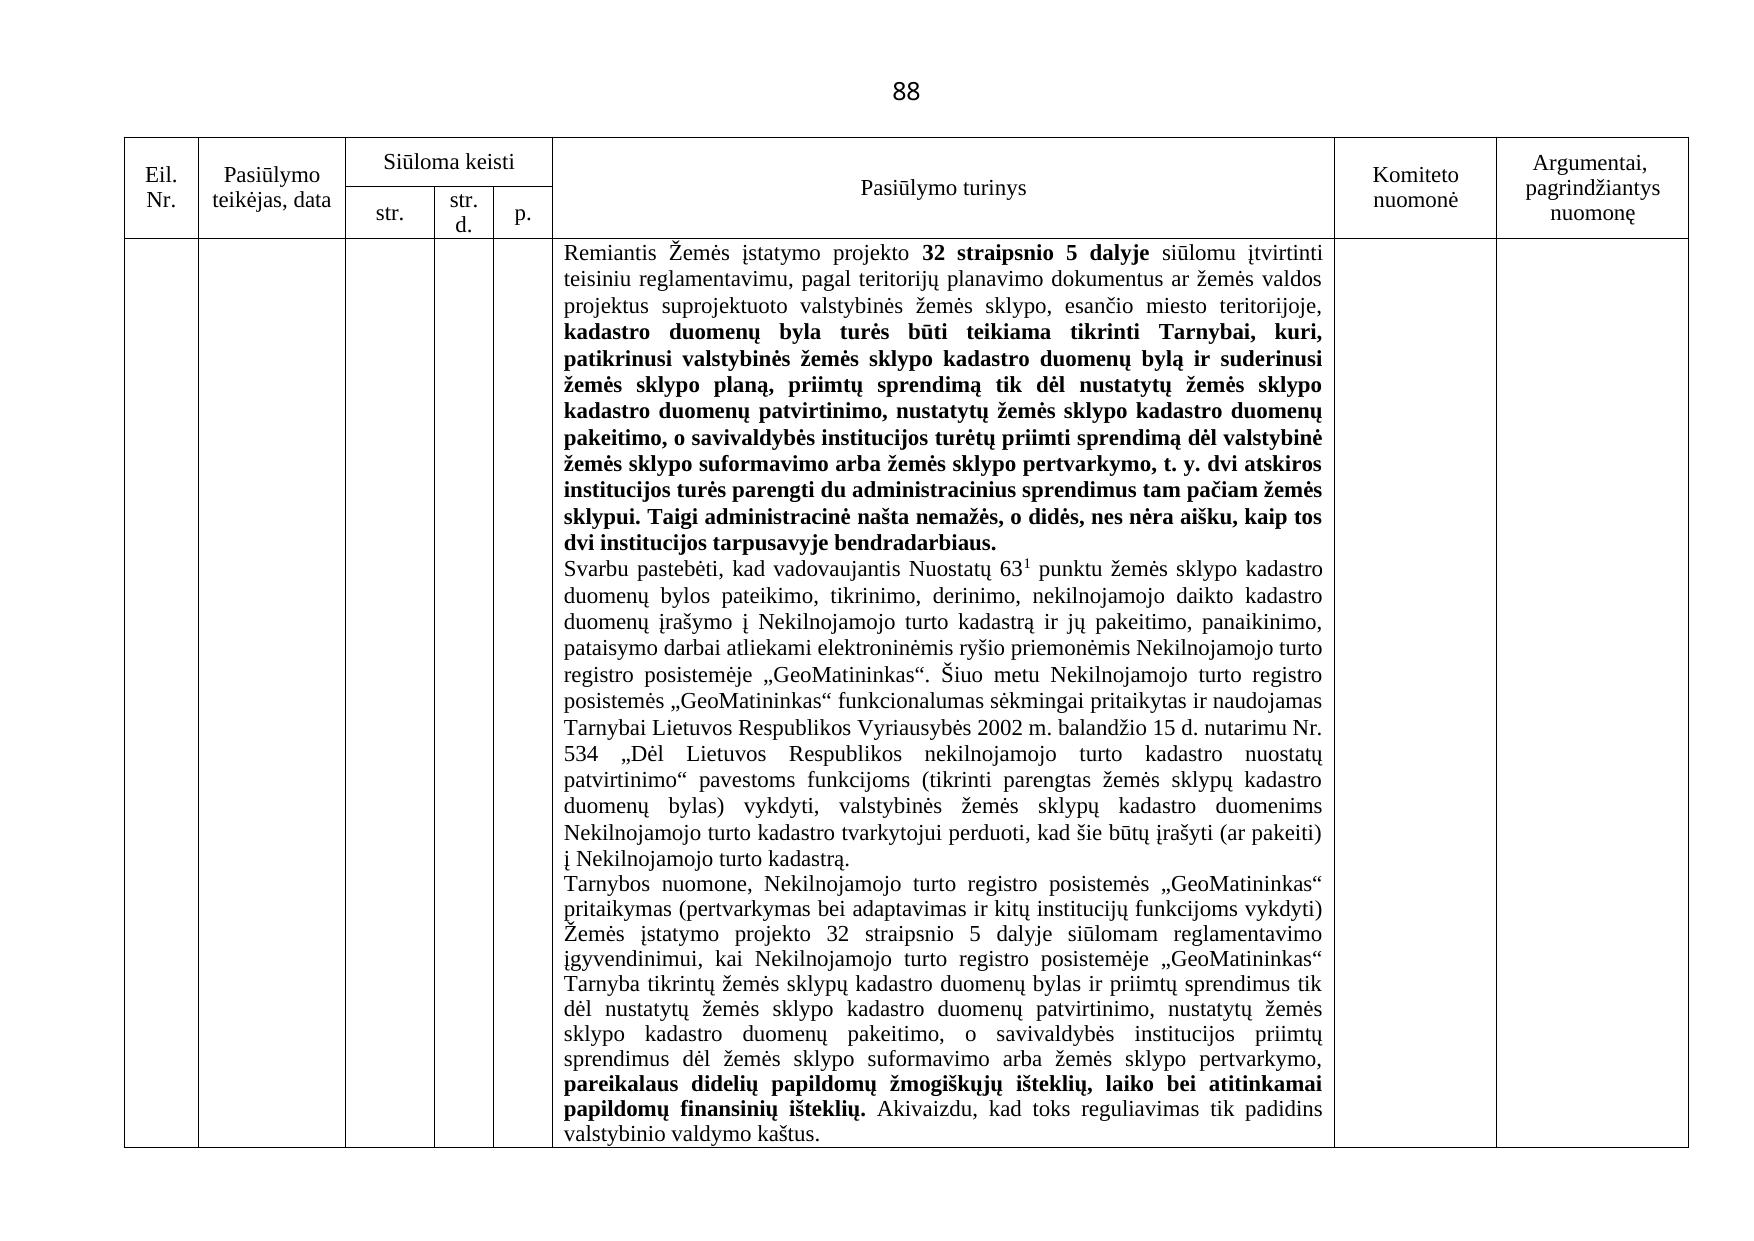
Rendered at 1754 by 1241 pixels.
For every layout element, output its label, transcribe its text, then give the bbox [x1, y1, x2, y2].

table_cell [199, 239, 345, 1147]
table_cell Remiantis Žemės įstatymo projekto 32 straipsnio 5 dalyje siūlomu įtvirtinti teisiniu reglamentavimu, pagal teritorijų planavimo dokumentus ar žemės valdos projektus suprojektuoto valstybinės žemės sklypo, esančio miesto teritorijoje, kadastro duomenų byla turės būti teikiama tikrinti Tarnybai, kuri, patikrinusi valstybinės žemės sklypo kadastro duomenų bylą ir suderinusi žemės sklypo planą, priimtų sprendimą tik dėl nustatytų žemės sklypo kadastro duomenų patvirtinimo, nustatytų žemės sklypo kadastro duomenų pakeitimo, o savivaldybės institucijos turėtų priimti sprendimą dėl valstybinė žemės sklypo suformavimo arba žemės sklypo pertvarkymo, t. y. dvi atskiros institucijos turės parengti du administracinius sprendimus tam pačiam žemės sklypui. Taigi administracinė našta nemažės, o didės, nes nėra aišku, kaip tos dvi institucijos tarpusavyje bendradarbiaus. Svarbu pastebėti, kad vadovaujantis Nuostatų 631 punktu žemės sklypo kadastro duomenų bylos pateikimo, tikrinimo, derinimo, nekilnojamojo daikto kadastro duomenų įrašymo į Nekilnojamojo turto kadastrą ir jų pakeitimo, panaikinimo, pataisymo darbai atliekami elektroninėmis ryšio priemonėmis Nekilnojamojo turto registro posistemėje „GeoMatininkas“. Šiuo metu Nekilnojamojo turto registro posistemės „GeoMatininkas“ funkcionalumas sėkmingai pritaikytas ir naudojamas Tarnybai Lietuvos Respublikos Vyriausybės 2002 m. balandžio 15 d. nutarimu Nr. 534 „Dėl Lietuvos Respublikos nekilnojamojo turto kadastro nuostatų patvirtinimo“ pavestoms funkcijoms (tikrinti parengtas žemės sklypų kadastro duomenų bylas) vykdyti, valstybinės žemės sklypų kadastro duomenims Nekilnojamojo turto kadastro tvarkytojui perduoti, kad šie būtų įrašyti (ar pakeiti) į Nekilnojamojo turto kadastrą. Tarnybos nuomone, Nekilnojamojo turto registro posistemės „GeoMatininkas“ pritaikymas (pertvarkymas bei adaptavimas ir kitų institucijų funkcijoms vykdyti) Žemės įstatymo projekto 32 straipsnio 5 dalyje siūlomam reglamentavimo įgyvendinimui, kai Nekilnojamojo turto registro posistemėje „GeoMatininkas“ Tarnyba tikrintų žemės sklypų kadastro duomenų bylas ir priimtų sprendimus tik dėl nustatytų žemės sklypo kadastro duomenų patvirtinimo, nustatytų žemės sklypo kadastro duomenų pakeitimo, o savivaldybės institucijos priimtų sprendimus dėl žemės sklypo suformavimo arba žemės sklypo pertvarkymo, pareikalaus didelių papildomų žmogiškųjų išteklių, laiko bei atitinkamai papildomų finansinių išteklių. Akivaizdu, kad toks reguliavimas tik padidins valstybinio valdymo kaštus. [553, 239, 1334, 1147]
table_cell [435, 239, 493, 1147]
table_cell str. d. [435, 187, 493, 238]
table_cell [125, 239, 198, 1147]
table_header Pasiūlymo turinys [553, 138, 1334, 238]
table_header Komiteto nuomonė [1335, 138, 1496, 238]
table_header Pasiūlymo teikėjas, data [199, 138, 345, 238]
table_header Argumentai, pagrindžiantys nuomonę [1497, 138, 1688, 238]
table_cell str. [346, 187, 434, 238]
table_header Eil. Nr. [125, 138, 198, 238]
table_cell p. [494, 187, 552, 238]
table_cell [494, 239, 552, 1147]
table_cell [346, 239, 434, 1147]
table_header Siūloma keisti [346, 138, 552, 186]
table_cell [1335, 239, 1496, 1147]
table_cell [1497, 239, 1688, 1147]
